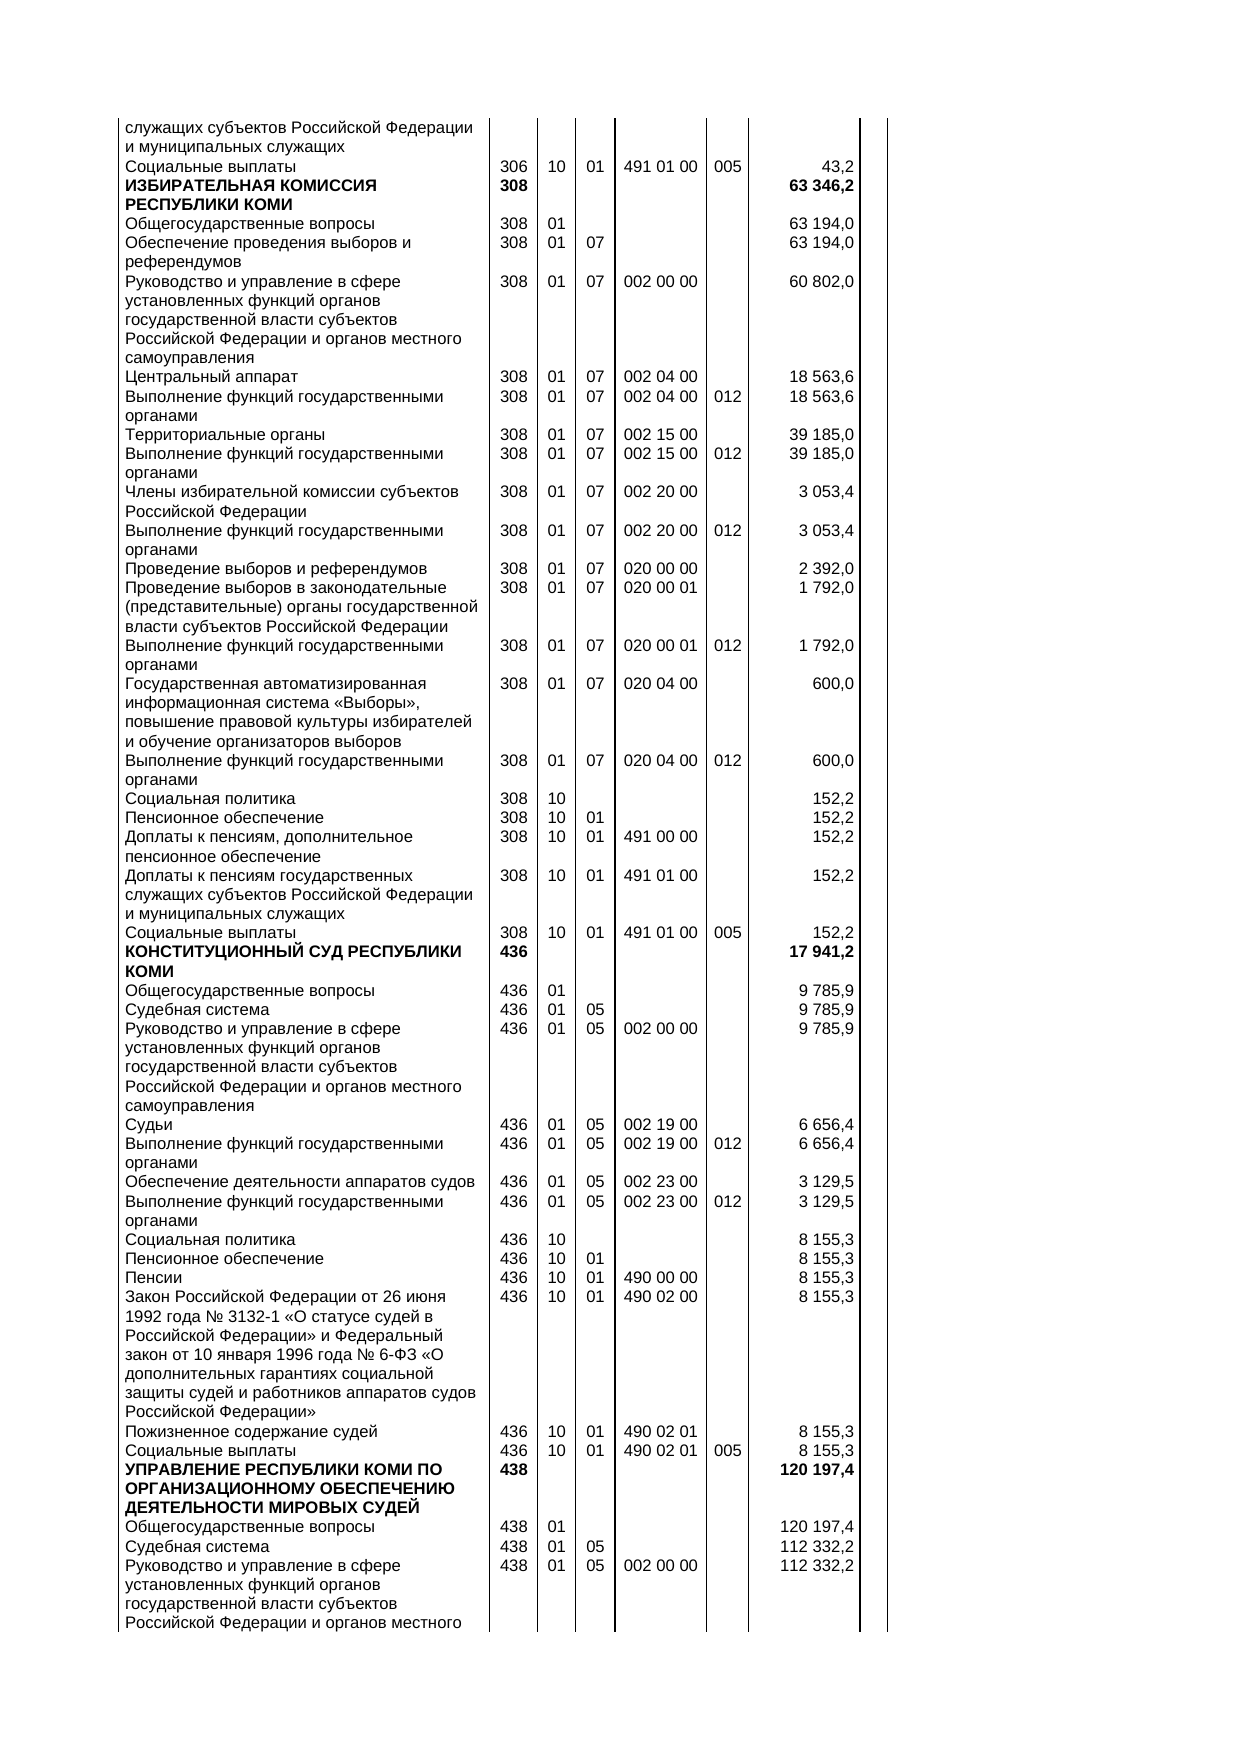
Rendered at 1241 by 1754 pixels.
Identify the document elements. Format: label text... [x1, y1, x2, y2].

table_cell 020 00 00 [616, 559, 706, 578]
table_cell 01 [538, 559, 575, 578]
table_cell 01 [538, 1115, 575, 1134]
table_cell 012 [707, 1134, 748, 1172]
table_cell 10 [538, 1441, 575, 1460]
table_cell 01 [538, 1517, 575, 1536]
table_cell Руководство и управление в сфере установленных функций органов государственной власти субъектов Российской Федерации и органов местного самоуправления [119, 271, 489, 367]
table_cell КОНСТИТУЦИОННЫЙ СУД РЕСПУБЛИКИ КОМИ [119, 942, 489, 981]
table_cell [861, 118, 887, 156]
table_cell 01 [576, 156, 614, 176]
table_cell 01 [538, 367, 575, 386]
table_cell 01 [576, 827, 614, 866]
table_cell Судебная система [119, 1536, 489, 1556]
table_cell [861, 425, 887, 444]
table_cell [576, 176, 614, 214]
table_cell УПРАВЛЕНИЕ РЕСПУБЛИКИ КОМИ ПО ОРГАНИЗАЦИОННОМУ ОБЕСПЕЧЕНИЮ ДЕЯТЕЛЬНОСТИ МИРОВЫХ СУДЕЙ [119, 1460, 489, 1517]
table_cell Государственная автоматизированная информационная система «Выборы», повышение правовой культуры избирателей и обучение организаторов выборов [119, 674, 489, 751]
table_cell Доплаты к пенсиям государственных служащих субъектов Российской Федерации и муниципальных служащих [119, 866, 489, 923]
table_cell [861, 636, 887, 674]
table_cell Обеспечение деятельности аппаратов судов [119, 1172, 489, 1191]
table_cell 490 02 00 [616, 1287, 706, 1421]
table_cell 112 332,2 [749, 1536, 859, 1556]
table_cell 01 [538, 1000, 575, 1019]
table_cell 17 941,2 [749, 942, 859, 981]
table_cell 01 [538, 444, 575, 482]
table_cell [707, 1115, 748, 1134]
table_cell 01 [538, 1172, 575, 1191]
table_cell Центральный аппарат [119, 367, 489, 386]
table_cell [707, 1517, 748, 1536]
table_cell [861, 751, 887, 789]
table_cell [576, 1517, 614, 1536]
table_cell 07 [576, 367, 614, 386]
table_cell 308 [490, 808, 537, 827]
table_cell [707, 118, 748, 156]
table_cell 308 [490, 214, 537, 233]
table_cell [707, 367, 748, 386]
table_cell Выполнение функций государственными органами [119, 386, 489, 425]
table_cell [707, 214, 748, 233]
table_cell 01 [538, 271, 575, 367]
table_cell [616, 1249, 706, 1268]
table_cell [576, 118, 614, 156]
table_cell 9 785,9 [749, 1019, 859, 1115]
table_cell 1 792,0 [749, 636, 859, 674]
table_cell 120 197,4 [749, 1517, 859, 1536]
table_cell Выполнение функций государственными органами [119, 521, 489, 559]
table_cell [576, 942, 614, 981]
table_cell Пенсионное обеспечение [119, 1249, 489, 1268]
table_cell [707, 176, 748, 214]
table_cell 07 [576, 425, 614, 444]
table_cell 07 [576, 233, 614, 271]
table_cell 01 [576, 1441, 614, 1460]
table_cell 490 00 00 [616, 1268, 706, 1287]
table_cell 020 04 00 [616, 674, 706, 751]
table_cell [616, 214, 706, 233]
table_cell [749, 118, 859, 156]
table_cell [538, 176, 575, 214]
table_cell [861, 1230, 887, 1249]
table_cell 600,0 [749, 674, 859, 751]
table_cell 9 785,9 [749, 981, 859, 1000]
table_cell Пенсии [119, 1268, 489, 1287]
table_cell 012 [707, 751, 748, 789]
table_cell 10 [538, 1230, 575, 1249]
table_cell 308 [490, 827, 537, 866]
table_cell [861, 482, 887, 521]
table_cell [616, 808, 706, 827]
table_cell [861, 521, 887, 559]
table_cell Члены избирательной комиссии субъектов Российской Федерации [119, 482, 489, 521]
table_cell 308 [490, 636, 537, 674]
table_cell 308 [490, 789, 537, 808]
table_cell 1 792,0 [749, 578, 859, 636]
table_cell 01 [538, 578, 575, 636]
table_cell 306 [490, 156, 537, 176]
table_cell 002 15 00 [616, 444, 706, 482]
table_cell 308 [490, 578, 537, 636]
table_cell 436 [490, 1019, 537, 1115]
table_cell [861, 1249, 887, 1268]
table_cell 436 [490, 1421, 537, 1441]
table_cell [616, 1230, 706, 1249]
table_cell 10 [538, 923, 575, 942]
table_cell 39 185,0 [749, 444, 859, 482]
table_cell [616, 1000, 706, 1019]
table_cell 10 [538, 1287, 575, 1421]
table_cell 438 [490, 1556, 537, 1632]
table_cell 3 129,5 [749, 1191, 859, 1230]
table_cell [861, 1191, 887, 1230]
table_cell Судьи [119, 1115, 489, 1134]
table_cell 490 02 01 [616, 1441, 706, 1460]
table_cell 9 785,9 [749, 1000, 859, 1019]
table_cell 308 [490, 751, 537, 789]
table_cell Социальные выплаты [119, 156, 489, 176]
table_cell Проведение выборов и референдумов [119, 559, 489, 578]
table_cell [861, 386, 887, 425]
table_cell 10 [538, 827, 575, 866]
table_cell Выполнение функций государственными органами [119, 444, 489, 482]
table_cell 152,2 [749, 923, 859, 942]
table_cell 01 [538, 386, 575, 425]
table_cell 491 01 00 [616, 156, 706, 176]
table_cell [707, 808, 748, 827]
table_cell [707, 425, 748, 444]
table_cell 436 [490, 1287, 537, 1421]
table_cell Общегосударственные вопросы [119, 1517, 489, 1536]
table_cell 012 [707, 521, 748, 559]
table_cell [861, 1000, 887, 1019]
table_cell Территориальные органы [119, 425, 489, 444]
table_cell 436 [490, 1115, 537, 1134]
table_cell 07 [576, 674, 614, 751]
table_cell 491 01 00 [616, 866, 706, 923]
table_cell [707, 578, 748, 636]
table_cell 07 [576, 636, 614, 674]
table_cell 01 [538, 521, 575, 559]
table_cell 01 [538, 1019, 575, 1115]
table_cell 152,2 [749, 808, 859, 827]
table_cell Доплаты к пенсиям, дополнительное пенсионное обеспечение [119, 827, 489, 866]
table_cell 6 656,4 [749, 1115, 859, 1134]
table_cell Социальные выплаты [119, 923, 489, 942]
table_cell Выполнение функций государственными органами [119, 1134, 489, 1172]
table_cell 10 [538, 789, 575, 808]
table_cell 10 [538, 1249, 575, 1268]
table_cell 07 [576, 521, 614, 559]
table_cell 308 [490, 425, 537, 444]
table_cell Судебная система [119, 1000, 489, 1019]
table_cell 436 [490, 1249, 537, 1268]
table_cell [861, 444, 887, 482]
table_cell [861, 559, 887, 578]
table_cell 308 [490, 521, 537, 559]
table_cell [707, 1536, 748, 1556]
table_cell [707, 1460, 748, 1517]
table_cell 436 [490, 1230, 537, 1249]
table_cell 05 [576, 1134, 614, 1172]
table_cell 020 00 01 [616, 636, 706, 674]
table_cell 152,2 [749, 866, 859, 923]
table_cell [707, 942, 748, 981]
table_cell 012 [707, 444, 748, 482]
table_cell Общегосударственные вопросы [119, 214, 489, 233]
table_cell 05 [576, 1000, 614, 1019]
table_cell [707, 1230, 748, 1249]
table_cell 600,0 [749, 751, 859, 789]
table_cell [861, 1556, 887, 1632]
table_cell [861, 1536, 887, 1556]
table_cell [861, 156, 887, 176]
table_cell 43,2 [749, 156, 859, 176]
table_cell 002 00 00 [616, 1556, 706, 1632]
table_cell 002 19 00 [616, 1115, 706, 1134]
table_cell [861, 1172, 887, 1191]
table_cell 01 [538, 1191, 575, 1230]
table_cell 012 [707, 636, 748, 674]
table_cell Социальная политика [119, 1230, 489, 1249]
table_cell [576, 214, 614, 233]
table_cell 3 053,4 [749, 521, 859, 559]
table_cell 07 [576, 444, 614, 482]
table_cell 308 [490, 386, 537, 425]
table_cell 002 04 00 [616, 367, 706, 386]
table_cell [707, 1019, 748, 1115]
table_cell [861, 827, 887, 866]
table_cell [707, 271, 748, 367]
table_cell [616, 1460, 706, 1517]
table_cell [707, 559, 748, 578]
table_cell 020 00 01 [616, 578, 706, 636]
table_cell 3 129,5 [749, 1172, 859, 1191]
table_cell 8 155,3 [749, 1421, 859, 1441]
table_cell служащих субъектов Российской Федерации и муниципальных служащих [119, 118, 489, 156]
table_cell [861, 1115, 887, 1134]
table_cell 002 04 00 [616, 386, 706, 425]
table_cell [861, 578, 887, 636]
table_cell 10 [538, 808, 575, 827]
table_cell 05 [576, 1556, 614, 1632]
table_cell [707, 1556, 748, 1632]
table_cell [861, 789, 887, 808]
table_cell [861, 981, 887, 1000]
table_cell 8 155,3 [749, 1287, 859, 1421]
table_cell [707, 789, 748, 808]
table_cell 152,2 [749, 789, 859, 808]
table_cell Социальная политика [119, 789, 489, 808]
table_cell 005 [707, 923, 748, 942]
table_cell [707, 233, 748, 271]
table_cell 308 [490, 233, 537, 271]
table_cell 01 [538, 751, 575, 789]
table_cell 308 [490, 271, 537, 367]
table_cell [616, 1536, 706, 1556]
table_cell 012 [707, 386, 748, 425]
table_cell 07 [576, 751, 614, 789]
table_cell 01 [538, 981, 575, 1000]
table_cell [861, 866, 887, 923]
table_cell [538, 942, 575, 981]
table_cell [861, 367, 887, 386]
table_cell 07 [576, 578, 614, 636]
table_cell [861, 1441, 887, 1460]
table_cell 438 [490, 1460, 537, 1517]
table_cell 308 [490, 674, 537, 751]
table_cell 8 155,3 [749, 1268, 859, 1287]
table_cell [707, 1000, 748, 1019]
table_cell 491 01 00 [616, 923, 706, 942]
table_cell 01 [538, 636, 575, 674]
table_cell 308 [490, 482, 537, 521]
table_cell 18 563,6 [749, 386, 859, 425]
table_cell 308 [490, 367, 537, 386]
table_cell 01 [576, 1421, 614, 1441]
table_cell 05 [576, 1019, 614, 1115]
table_cell 308 [490, 923, 537, 942]
table_cell 002 20 00 [616, 521, 706, 559]
table_cell 436 [490, 942, 537, 981]
table_cell [616, 789, 706, 808]
table_cell 120 197,4 [749, 1460, 859, 1517]
table_cell Руководство и управление в сфере установленных функций органов государственной власти субъектов Российской Федерации и органов местного [119, 1556, 489, 1632]
table_cell 3 053,4 [749, 482, 859, 521]
table_cell 10 [538, 1421, 575, 1441]
table_cell 63 194,0 [749, 214, 859, 233]
table_cell [861, 942, 887, 981]
table_cell [707, 674, 748, 751]
table_cell [861, 923, 887, 942]
table_cell Пожизненное содержание судей [119, 1421, 489, 1441]
table_cell [861, 1517, 887, 1536]
table_cell [707, 827, 748, 866]
table_cell [576, 789, 614, 808]
table_cell Обеспечение проведения выборов и референдумов [119, 233, 489, 271]
table_cell [861, 214, 887, 233]
table_cell Пенсионное обеспечение [119, 808, 489, 827]
table_cell 005 [707, 1441, 748, 1460]
table_cell [707, 1421, 748, 1441]
table_cell 05 [576, 1191, 614, 1230]
table_cell 112 332,2 [749, 1556, 859, 1632]
table_cell Выполнение функций государственными органами [119, 636, 489, 674]
table_cell [490, 118, 537, 156]
table_cell [707, 1172, 748, 1191]
table_cell 01 [538, 1556, 575, 1632]
table_cell 012 [707, 1191, 748, 1230]
table_cell 491 00 00 [616, 827, 706, 866]
table_cell ИЗБИРАТЕЛЬНАЯ КОМИССИЯ РЕСПУБЛИКИ КОМИ [119, 176, 489, 214]
table_cell 436 [490, 1268, 537, 1287]
table_cell [861, 1019, 887, 1115]
table_cell 2 392,0 [749, 559, 859, 578]
table_cell Руководство и управление в сфере установленных функций органов государственной власти субъектов Российской Федерации и органов местного самоуправления [119, 1019, 489, 1115]
table_cell [861, 808, 887, 827]
table_cell [707, 1287, 748, 1421]
table_cell [707, 981, 748, 1000]
table_cell 05 [576, 1115, 614, 1134]
table_cell 10 [538, 1268, 575, 1287]
table_cell [616, 176, 706, 214]
table_cell [538, 1460, 575, 1517]
table_cell 01 [576, 808, 614, 827]
table_cell [861, 1134, 887, 1172]
table_cell [861, 1268, 887, 1287]
table_cell 438 [490, 1517, 537, 1536]
table_cell 152,2 [749, 827, 859, 866]
table_cell [861, 1287, 887, 1421]
table_cell 436 [490, 1191, 537, 1230]
table_cell 002 23 00 [616, 1191, 706, 1230]
table_cell 07 [576, 482, 614, 521]
table_cell 18 563,6 [749, 367, 859, 386]
table_cell 01 [538, 425, 575, 444]
table_cell 002 15 00 [616, 425, 706, 444]
table_cell [616, 942, 706, 981]
table_cell Выполнение функций государственными органами [119, 751, 489, 789]
table_cell 6 656,4 [749, 1134, 859, 1172]
table_cell 07 [576, 386, 614, 425]
table_cell [576, 1230, 614, 1249]
table_cell Закон Российской Федерации от 26 июня 1992 года № 3132-1 «О статусе судей в Российской Федерации» и Федеральный закон от 10 января 1996 года № 6-ФЗ «О дополнительных гарантиях социальной защиты судей и работников аппаратов судов Российской Федерации» [119, 1287, 489, 1421]
table_cell 01 [576, 1249, 614, 1268]
table_cell [861, 271, 887, 367]
table_cell 63 194,0 [749, 233, 859, 271]
table_cell 01 [576, 1268, 614, 1287]
table_cell 01 [576, 923, 614, 942]
table_cell 020 04 00 [616, 751, 706, 789]
table_cell 05 [576, 1172, 614, 1191]
table_cell 01 [538, 482, 575, 521]
table_cell 8 155,3 [749, 1230, 859, 1249]
table_cell Выполнение функций государственными органами [119, 1191, 489, 1230]
table_cell 436 [490, 1134, 537, 1172]
table_cell [707, 1249, 748, 1268]
table_cell [616, 118, 706, 156]
table_cell 10 [538, 866, 575, 923]
table_cell 308 [490, 866, 537, 923]
table_cell 005 [707, 156, 748, 176]
table_cell 436 [490, 1000, 537, 1019]
table_cell [616, 981, 706, 1000]
table_cell 002 00 00 [616, 271, 706, 367]
table_cell Социальные выплаты [119, 1441, 489, 1460]
table_cell [861, 176, 887, 214]
table_cell 436 [490, 981, 537, 1000]
table_cell 308 [490, 444, 537, 482]
table_cell 05 [576, 1536, 614, 1556]
table_cell 07 [576, 271, 614, 367]
table_cell 8 155,3 [749, 1249, 859, 1268]
table_cell 308 [490, 559, 537, 578]
table_cell [616, 233, 706, 271]
table_cell 10 [538, 156, 575, 176]
table_cell 01 [538, 674, 575, 751]
table_cell 308 [490, 176, 537, 214]
table_cell 490 02 01 [616, 1421, 706, 1441]
table_cell 002 19 00 [616, 1134, 706, 1172]
table_cell 63 346,2 [749, 176, 859, 214]
table_cell [576, 1460, 614, 1517]
table_cell [616, 1517, 706, 1536]
table_cell 438 [490, 1536, 537, 1556]
table_cell 01 [576, 1287, 614, 1421]
table_cell [861, 1421, 887, 1441]
table_cell 39 185,0 [749, 425, 859, 444]
table_cell 01 [538, 214, 575, 233]
table_cell [538, 118, 575, 156]
table_cell Общегосударственные вопросы [119, 981, 489, 1000]
table_cell 002 23 00 [616, 1172, 706, 1191]
table_cell [576, 981, 614, 1000]
table_cell 01 [538, 1536, 575, 1556]
table_cell [707, 866, 748, 923]
table_cell 01 [576, 866, 614, 923]
table_cell [861, 674, 887, 751]
table_cell [861, 233, 887, 271]
table_cell 436 [490, 1172, 537, 1191]
table_cell [861, 1460, 887, 1517]
table_cell 436 [490, 1441, 537, 1460]
table_cell 002 00 00 [616, 1019, 706, 1115]
table_cell 01 [538, 233, 575, 271]
table_cell 07 [576, 559, 614, 578]
table_cell [707, 482, 748, 521]
table_cell 60 802,0 [749, 271, 859, 367]
table_cell 01 [538, 1134, 575, 1172]
table_cell 8 155,3 [749, 1441, 859, 1460]
table_cell 002 20 00 [616, 482, 706, 521]
table_cell [707, 1268, 748, 1287]
table_cell Проведение выборов в законодательные (представительные) органы государственной власти субъектов Российской Федерации [119, 578, 489, 636]
